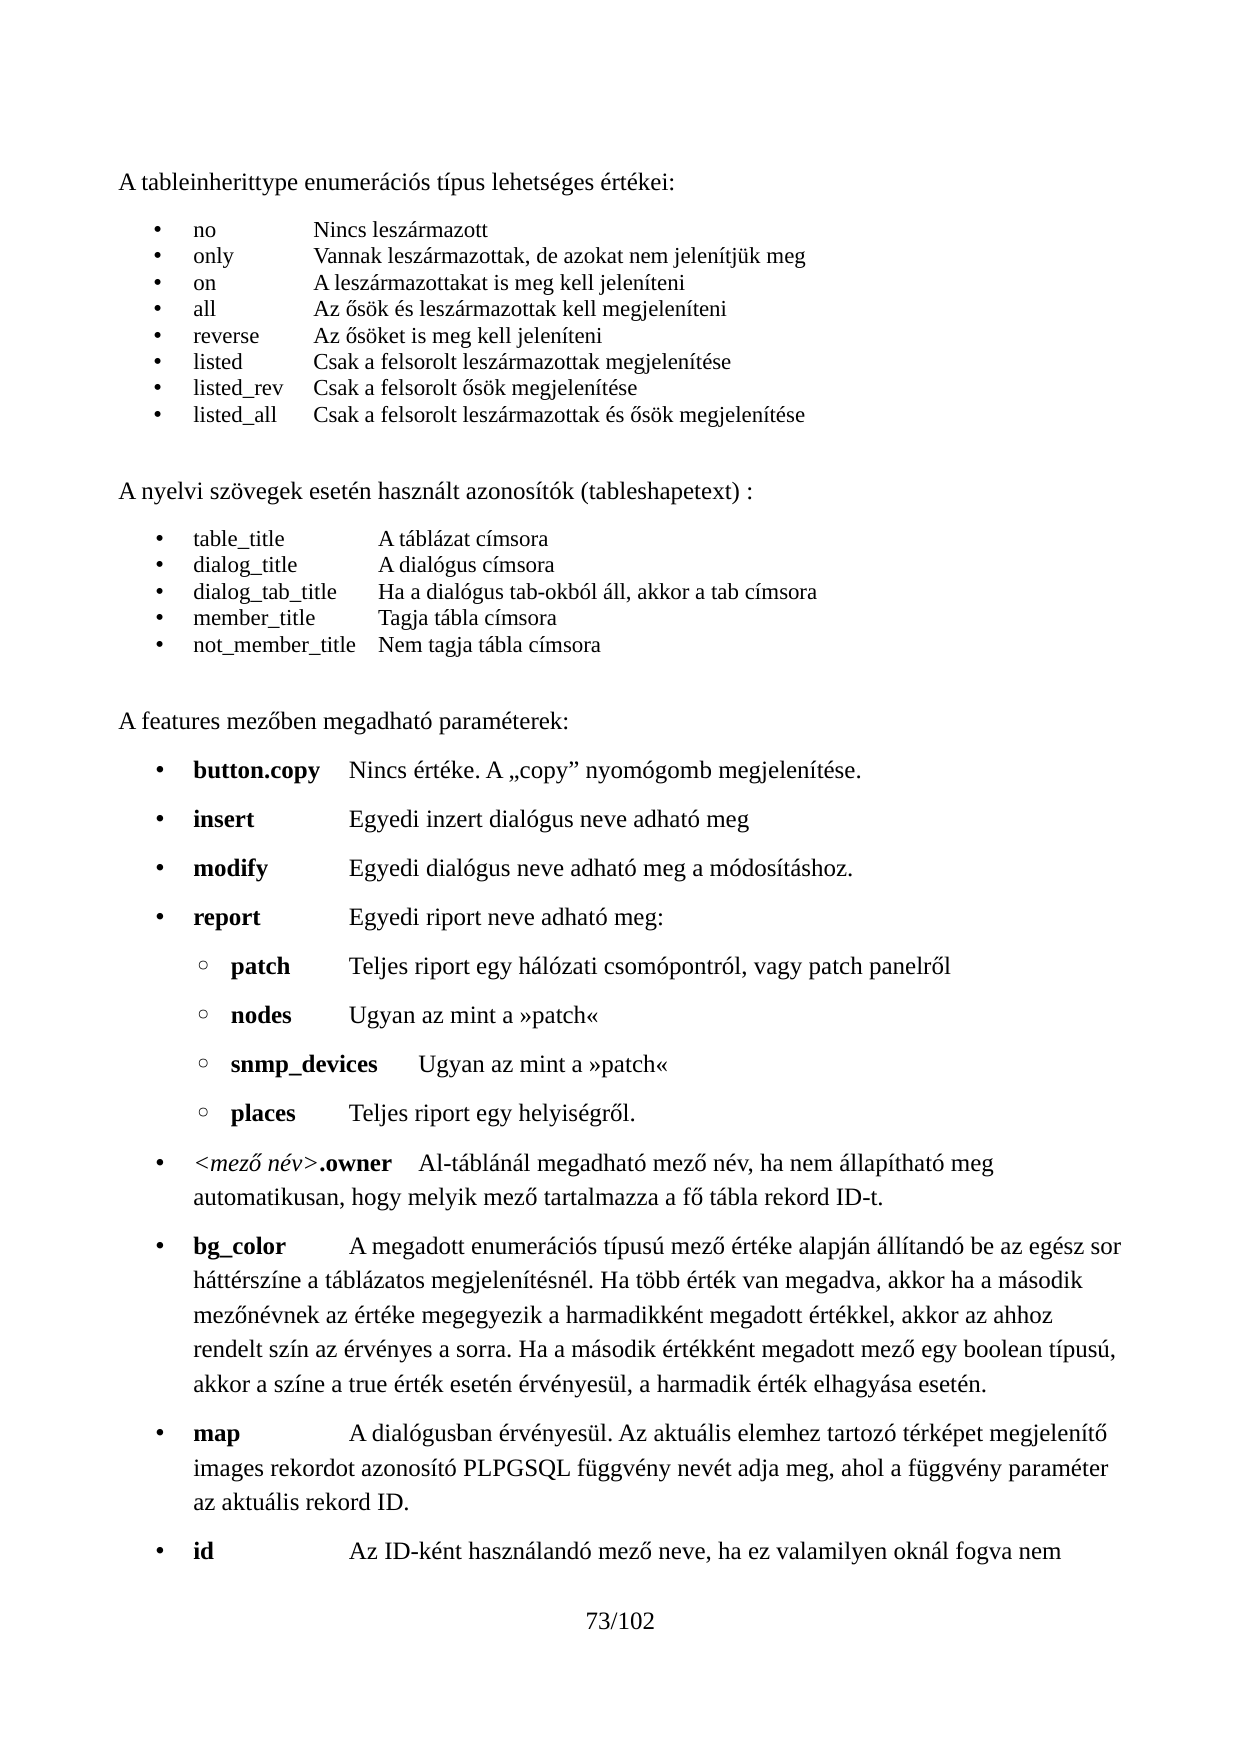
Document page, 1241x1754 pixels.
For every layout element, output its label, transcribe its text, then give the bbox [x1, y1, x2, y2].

list id Az ID-ként használandó mező neve, ha ez valamilyen oknál fogva nem [156, 1536, 1122, 1565]
list member_title Tagja tábla címsora [156, 604, 1122, 631]
list button.copy Nincs értéke. A „copy” nyomógomb megjelenítése. [156, 755, 1122, 784]
list modify Egyedi dialógus neve adható meg a módosításhoz. [156, 853, 1122, 882]
list reverse Az ősöket is meg kell jeleníteni [153, 322, 1122, 348]
list dialog_title A dialógus címsora [156, 552, 1122, 578]
list only Vannak leszármazottak, de azokat nem jelenítjük meg [153, 243, 1122, 269]
text A features mezőben megadható paraméterek: [118, 706, 1122, 735]
list insert Egyedi inzert dialógus neve adható meg [156, 804, 1122, 833]
list on A leszármazottakat is meg kell jeleníteni [153, 269, 1122, 295]
list all Az ősök és leszármazottak kell megjeleníteni [153, 295, 1122, 322]
list nodes Ugyan az mint a »patch« [193, 1000, 1122, 1029]
list listed Csak a felsorolt leszármazottak megjelenítése [153, 348, 1122, 374]
list listed_rev Csak a felsorolt ősök megjelenítése [153, 374, 1122, 401]
list not_member_title Nem tagja tábla címsora [156, 631, 1122, 657]
list patch Teljes riport egy hálózati csomópontról, vagy patch panelről [193, 951, 1122, 980]
list <mező név>.owner Al-táblánál megadható mező név, ha nem állapítható meg automatikusan, hogy melyik mező tartalmazza a fő tábla rekord ID-t. [156, 1148, 1122, 1211]
list report Egyedi riport neve adható meg: [156, 902, 1122, 931]
list map A dialógusban érvényesül. Az aktuális elemhez tartozó térképet megjelenítő images rekordot azonosító PLPGSQL függvény nevét adja meg, ahol a függvény paraméter az aktuális rekord ID. [156, 1418, 1122, 1516]
list snmp_devices Ugyan az mint a »patch« [193, 1049, 1122, 1078]
list table_title A táblázat címsora [156, 525, 1122, 552]
list no Nincs leszármazott [153, 216, 1122, 243]
text A tableinherittype enumerációs típus lehetséges értékei: [118, 167, 1122, 196]
list listed_all Csak a felsorolt leszármazottak és ősök megjelenítése [153, 401, 1122, 427]
text A nyelvi szövegek esetén használt azonosítók (tableshapetext) : [118, 476, 1122, 505]
list bg_color A megadott enumerációs típusú mező értéke alapján állítandó be az egész sor háttérszíne a táblázatos megjelenítésnél. Ha több érték van megadva, akkor ha a második mezőnévnek az értéke megegyezik a harmadikként megadott értékkel, akkor az ahhoz rendelt szín az érvényes a sorra. Ha a második értékként megadott mező egy boolean típusú, akkor a színe a true érték esetén érvényesül, a harmadik érték elhagyása esetén. [156, 1231, 1122, 1398]
list places Teljes riport egy helyiségről. [193, 1098, 1122, 1127]
list dialog_tab_title Ha a dialógus tab-okból áll, akkor a tab címsora [156, 578, 1122, 604]
